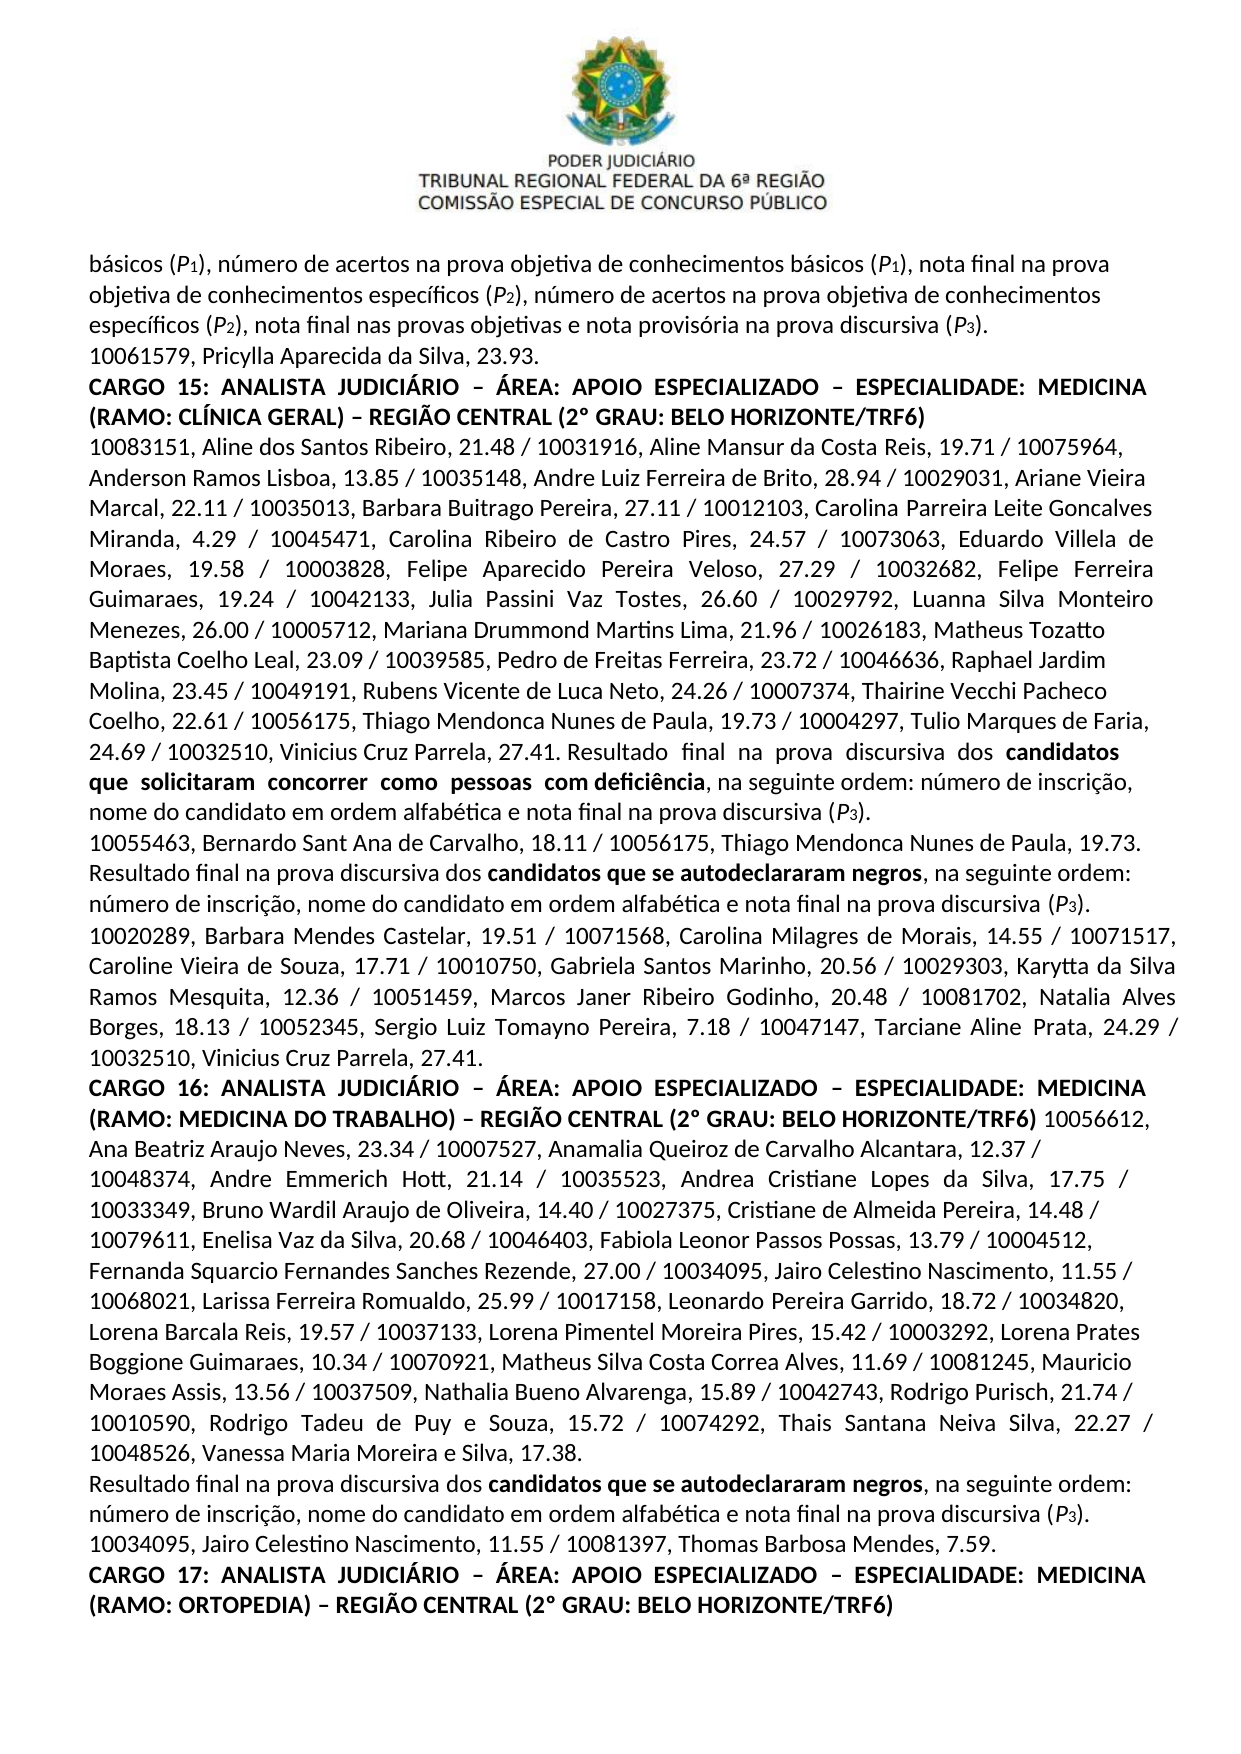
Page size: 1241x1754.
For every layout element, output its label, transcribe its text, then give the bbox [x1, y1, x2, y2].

text CARGO 15: ANALISTA JUDICIÁRIO – ÁREA: APOIO ESPECIALIZADO – ESPECIALIDADE: MEDICINA (RAMO: CLÍNICA GERAL) – REGIÃO CENTRAL (2º GRAU: BELO HORIZONTE/TRF6) [89, 371, 1178, 432]
text CARGO 16: ANALISTA JUDICIÁRIO – ÁREA: APOIO ESPECIALIZADO – ESPECIALIDADE: MEDICINA (RAMO: MEDICINA DO TRABALHO) – REGIÃO CENTRAL (2º GRAU: BELO HORIZONTE/TRF6) 10056612, Ana Beatriz Araujo Neves, 23.34 / 10007527, Anamalia Queiroz de Carvalho Alcantara, 12.37 / 10048374, Andre Emmerich Hott, 21.14 / 10035523, Andrea Cristiane Lopes da Silva, 17.75 / 10033349, Bruno Wardil Araujo de Oliveira, 14.40 / 10027375, Cristiane de Almeida Pereira, 14.48 / 10079611, Enelisa Vaz da Silva, 20.68 / 10046403, Fabiola Leonor Passos Possas, 13.79 / 10004512, Fernanda Squarcio Fernandes Sanches Rezende, 27.00 / 10034095, Jairo Celestino Nascimento, 11.55 / 10068021, Larissa Ferreira Romualdo, 25.99 / 10017158, Leonardo Pereira Garrido, 18.72 / 10034820, Lorena Barcala Reis, 19.57 / 10037133, Lorena Pimentel Moreira Pires, 15.42 / 10003292, Lorena Prates Boggione Guimaraes, 10.34 / 10070921, Matheus Silva Costa Correa Alves, 11.69 / 10081245, Mauricio Moraes Assis, 13.56 / 10037509, Nathalia Bueno Alvarenga, 15.89 / 10042743, Rodrigo Purisch, 21.74 / 10010590, Rodrigo Tadeu de Puy e Souza, 15.72 / 10074292, Thais Santana Neiva Silva, 22.27 / 10048526, Vanessa Maria Moreira e Silva, 17.38. [89, 1072, 1158, 1468]
text 10061579, Pricylla Aparecida da Silva, 23.93. [89, 340, 1179, 371]
text CARGO 17: ANALISTA JUDICIÁRIO – ÁREA: APOIO ESPECIALIZADO – ESPECIALIDADE: MEDICINA (RAMO: ORTOPEDIA) – REGIÃO CENTRAL (2º GRAU: BELO HORIZONTE/TRF6) [89, 1559, 1178, 1620]
text 10083151, Aline dos Santos Ribeiro, 21.48 / 10031916, Aline Mansur da Costa Reis, 19.71 / 10075964, Anderson Ramos Lisboa, 13.85 / 10035148, Andre Luiz Ferreira de Brito, 28.94 / 10029031, Ariane Vieira Marcal, 22.11 / 10035013, Barbara Buitrago Pereira, 27.11 / 10012103, Carolina Parreira Leite Goncalves Miranda, 4.29 / 10045471, Carolina Ribeiro de Castro Pires, 24.57 / 10073063, Eduardo Villela de Moraes, 19.58 / 10003828, Felipe Aparecido Pereira Veloso, 27.29 / 10032682, Felipe Ferreira Guimaraes, 19.24 / 10042133, Julia Passini Vaz Tostes, 26.60 / 10029792, Luanna Silva Monteiro Menezes, 26.00 / 10005712, Mariana Drummond Martins Lima, 21.96 / 10026183, Matheus Tozatto Baptista Coelho Leal, 23.09 / 10039585, Pedro de Freitas Ferreira, 23.72 / 10046636, Raphael Jardim Molina, 23.45 / 10049191, Rubens Vicente de Luca Neto, 24.26 / 10007374, Thairine Vecchi Pacheco Coelho, 22.61 / 10056175, Thiago Mendonca Nunes de Paula, 19.73 / 10004297, Tulio Marques de Faria, 24.69 / 10032510, Vinicius Cruz Parrela, 27.41. Resultado final na prova discursiva dos candidatos que solicitaram concorrer como pessoas com deficiência, na seguinte ordem: número de inscrição, nome do candidato em ordem alfabética e nota final na prova discursiva (P3). [89, 432, 1159, 827]
text Resultado final na prova discursiva dos candidatos que se autodeclararam negros, na seguinte ordem: número de inscrição, nome do candidato em ordem alfabética e nota final na prova discursiva (P3). 10034095, Jairo Celestino Nascimento, 11.55 / 10081397, Thomas Barbosa Mendes, 7.59. [89, 1468, 1179, 1559]
text 10020289, Barbara Mendes Castelar, 19.51 / 10071568, Carolina Milagres de Morais, 14.55 / 10071517, Caroline Vieira de Souza, 17.71 / 10010750, Gabriela Santos Marinho, 20.56 / 10029303, Karytta da Silva Ramos Mesquita, 12.36 / 10051459, Marcos Janer Ribeiro Godinho, 20.48 / 10081702, Natalia Alves Borges, 18.13 / 10052345, Sergio Luiz Tomayno Pereira, 7.18 / 10047147, Tarciane Aline Prata, 24.29 / 10032510, Vinicius Cruz Parrela, 27.41. [89, 920, 1178, 1072]
text 10055463, Bernardo Sant Ana de Carvalho, 18.11 / 10056175, Thiago Mendonca Nunes de Paula, 19.73. Resultado final na prova discursiva dos candidatos que se autodeclararam negros, na seguinte ordem: número de inscrição, nome do candidato em ordem alfabética e nota final na prova discursiva (P3). [89, 827, 1179, 918]
text básicos (P1), número de acertos na prova objetiva de conhecimentos básicos (P1), nota final na prova objetiva de conhecimentos específicos (P2), número de acertos na prova objetiva de conhecimentos específicos (P2), nota final nas provas objetivas e nota provisória na prova discursiva (P3). [89, 248, 1160, 340]
picture [406, 0, 834, 225]
